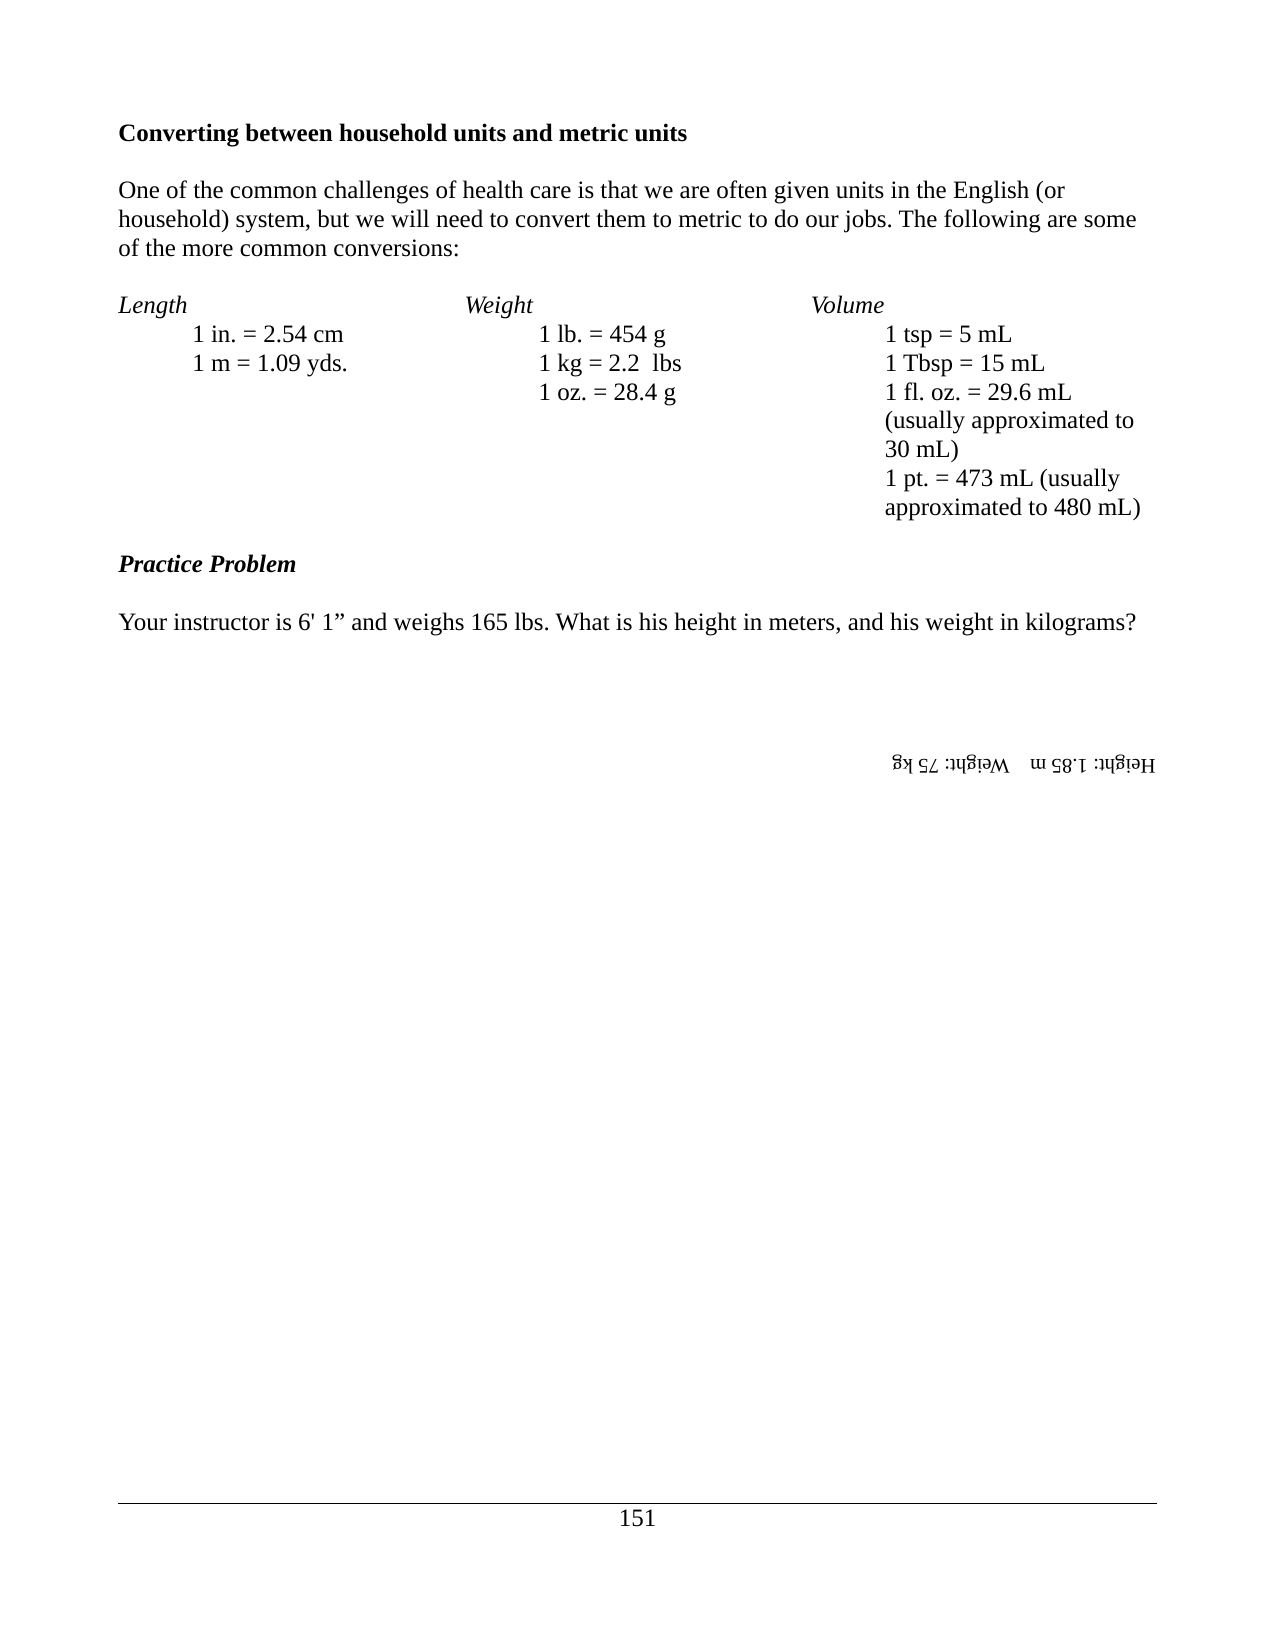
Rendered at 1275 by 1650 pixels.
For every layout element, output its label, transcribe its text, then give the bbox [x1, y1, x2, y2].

text 1 oz. = 28.4 g [538, 377, 811, 406]
text Length [118, 291, 464, 319]
text Volume [811, 291, 1157, 319]
text 1 lb. = 454 g [538, 319, 811, 348]
text 1 Tbsp = 15 mL [884, 348, 1157, 377]
text 1 tsp = 5 mL [884, 319, 1157, 348]
text 1 fl. oz. = 29.6 mL (usually approximated to 30 mL) [884, 377, 1157, 463]
text Your instructor is 6' 1” and weighs 165 lbs. What is his height in meters, and his weight in kilograms? [118, 607, 1157, 636]
text Weight [464, 291, 811, 319]
text 1 pt. = 473 mL (usually approximated to 480 mL) [884, 463, 1157, 521]
text 1 in. = 2.54 cm [192, 319, 464, 348]
text 1 kg = 2.2 lbs [538, 348, 811, 377]
text Converting between household units and metric units [118, 118, 1157, 147]
text One of the common challenges of health care is that we are often given units in the English (or household) system, but we will need to convert them to metric to do our jobs. The following are some of the more common conversions: [118, 176, 1157, 262]
text Practice Problem [118, 549, 1157, 578]
text 1 m = 1.09 yds. [192, 348, 464, 377]
